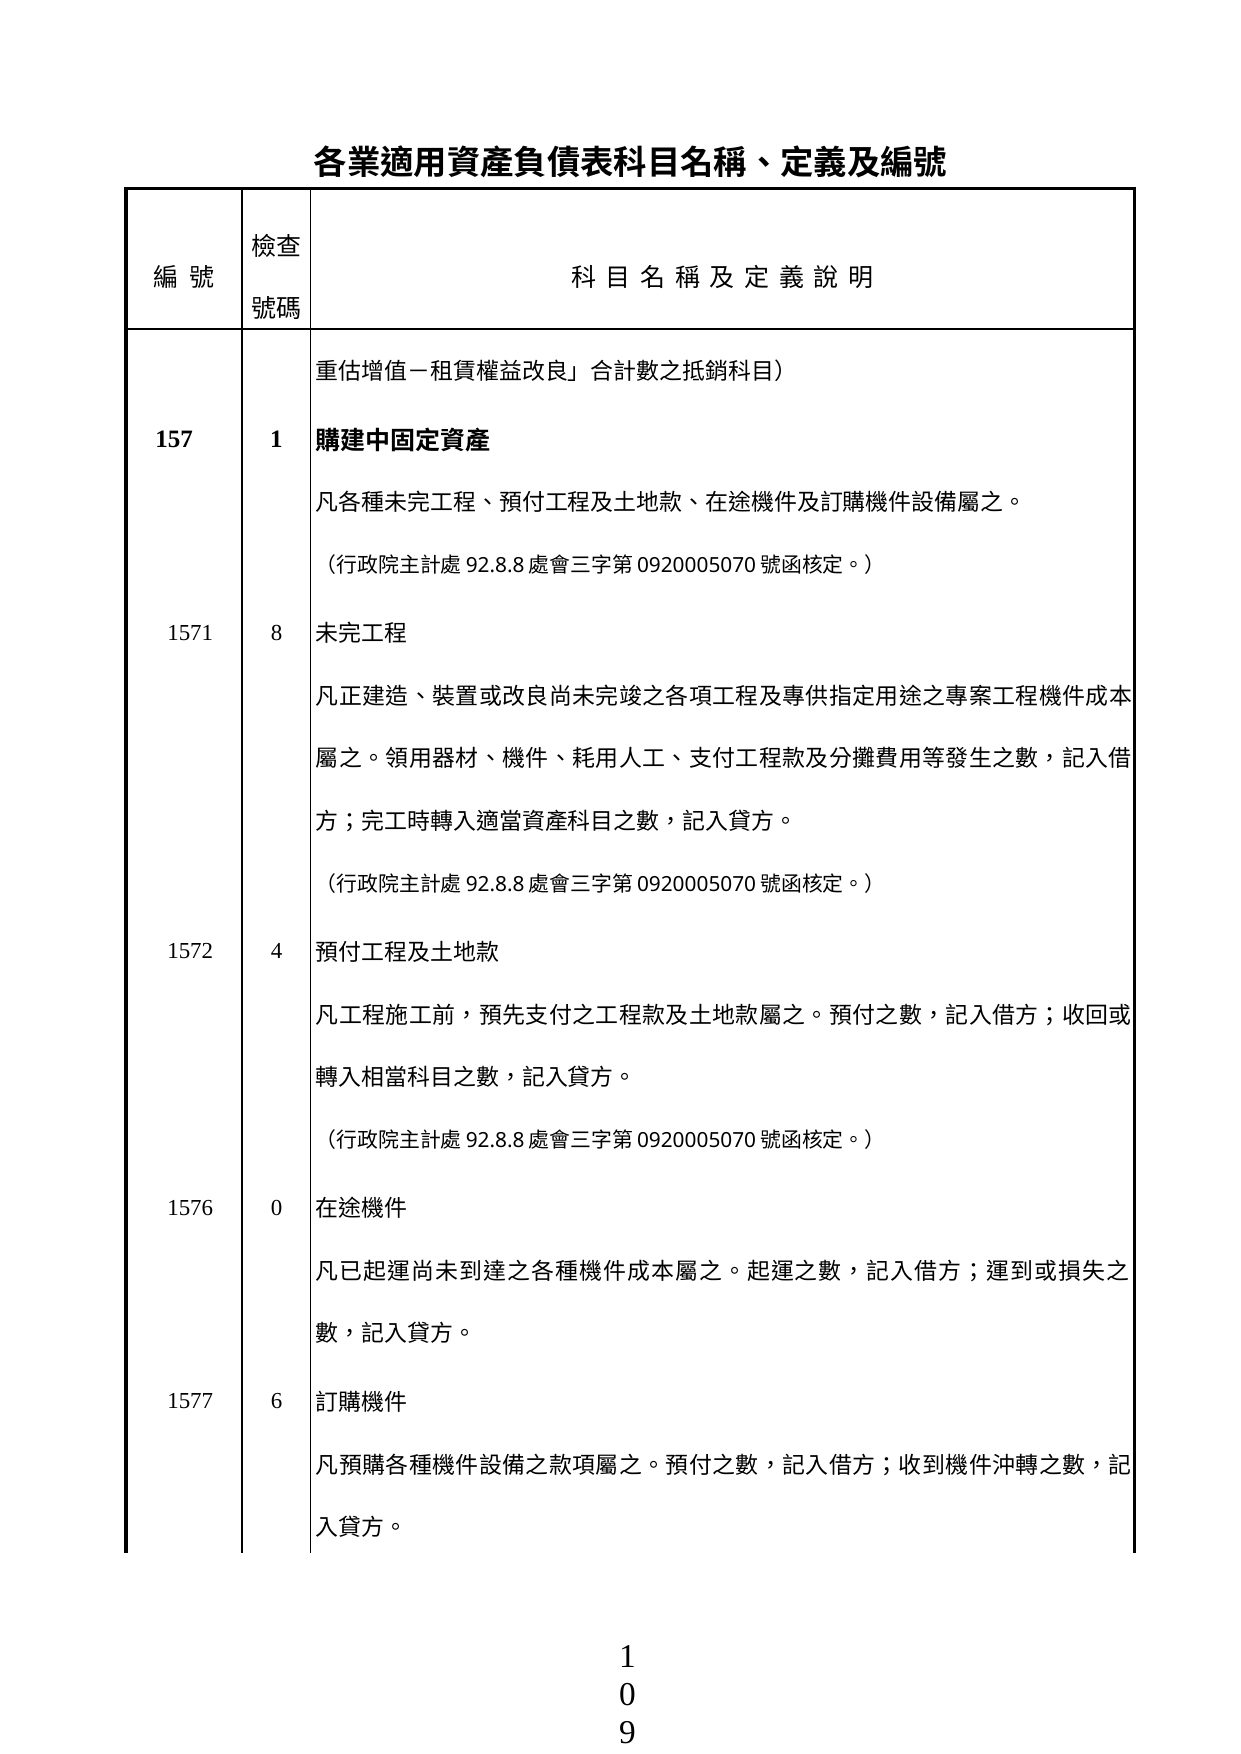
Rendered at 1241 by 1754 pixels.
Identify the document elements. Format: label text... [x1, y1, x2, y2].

table_cell [106, 590, 124, 909]
table_cell 檢查號碼 [243, 190, 310, 328]
table_cell [106, 328, 124, 397]
table_cell 6 [243, 1359, 310, 1553]
table_header [106, 112, 126, 187]
table_cell 1576 [128, 1165, 241, 1359]
table_cell [106, 1165, 124, 1359]
table_cell [128, 330, 241, 397]
table_cell [243, 330, 310, 397]
table_cell 1572 [128, 909, 241, 1165]
table_cell 編 號 [128, 190, 241, 328]
table_cell 0 [243, 1165, 310, 1359]
table_cell 在途機件 凡已起運尚未到達之各種機件成本屬之。起運之數，記入借方；運到或損失之數，記入貸方。 [311, 1165, 1133, 1359]
table_cell [106, 1359, 124, 1553]
table_cell 4 [243, 909, 310, 1165]
table_cell 1571 [128, 590, 241, 909]
table_cell 購建中固定資產 凡各種未完工程、預付工程及土地款、在途機件及訂購機件設備屬之。 （行政院主計處92.8.8處會三字第0920005070號函核定。） [311, 397, 1133, 590]
table_cell 1577 [128, 1359, 241, 1553]
table_cell [106, 909, 124, 1165]
table_cell 科 目 名 稱 及 定 義 說 明 [311, 190, 1133, 328]
table_cell 未完工程 凡正建造、裝置或改良尚未完竣之各項工程及專供指定用途之專案工程機件成本屬之。領用器材、機件、耗用人工、支付工程款及分攤費用等發生之數，記入借方；完工時轉入適當資產科目之數，記入貸方。 （行政院主計處92.8.8處會三字第0920005070號函核定。） [311, 590, 1133, 909]
table_cell 157 [128, 397, 241, 590]
table_header 各業適用資產負債表科目名稱、定義及編號 [126, 112, 1134, 187]
table_cell 訂購機件 凡預購各種機件設備之款項屬之。預付之數，記入借方；收到機件沖轉之數，記入貸方。 [311, 1359, 1133, 1553]
table_cell [106, 187, 124, 328]
table_cell 8 [243, 590, 310, 909]
table_cell 預付工程及土地款 凡工程施工前，預先支付之工程款及土地款屬之。預付之數，記入借方；收回或轉入相當科目之數，記入貸方。 （行政院主計處92.8.8處會三字第0920005070號函核定。） [311, 909, 1133, 1165]
table_cell 重估增值－租賃權益改良」合計數之抵銷科目） [311, 330, 1133, 397]
table_cell 1 [243, 397, 310, 590]
table_cell [106, 397, 124, 590]
